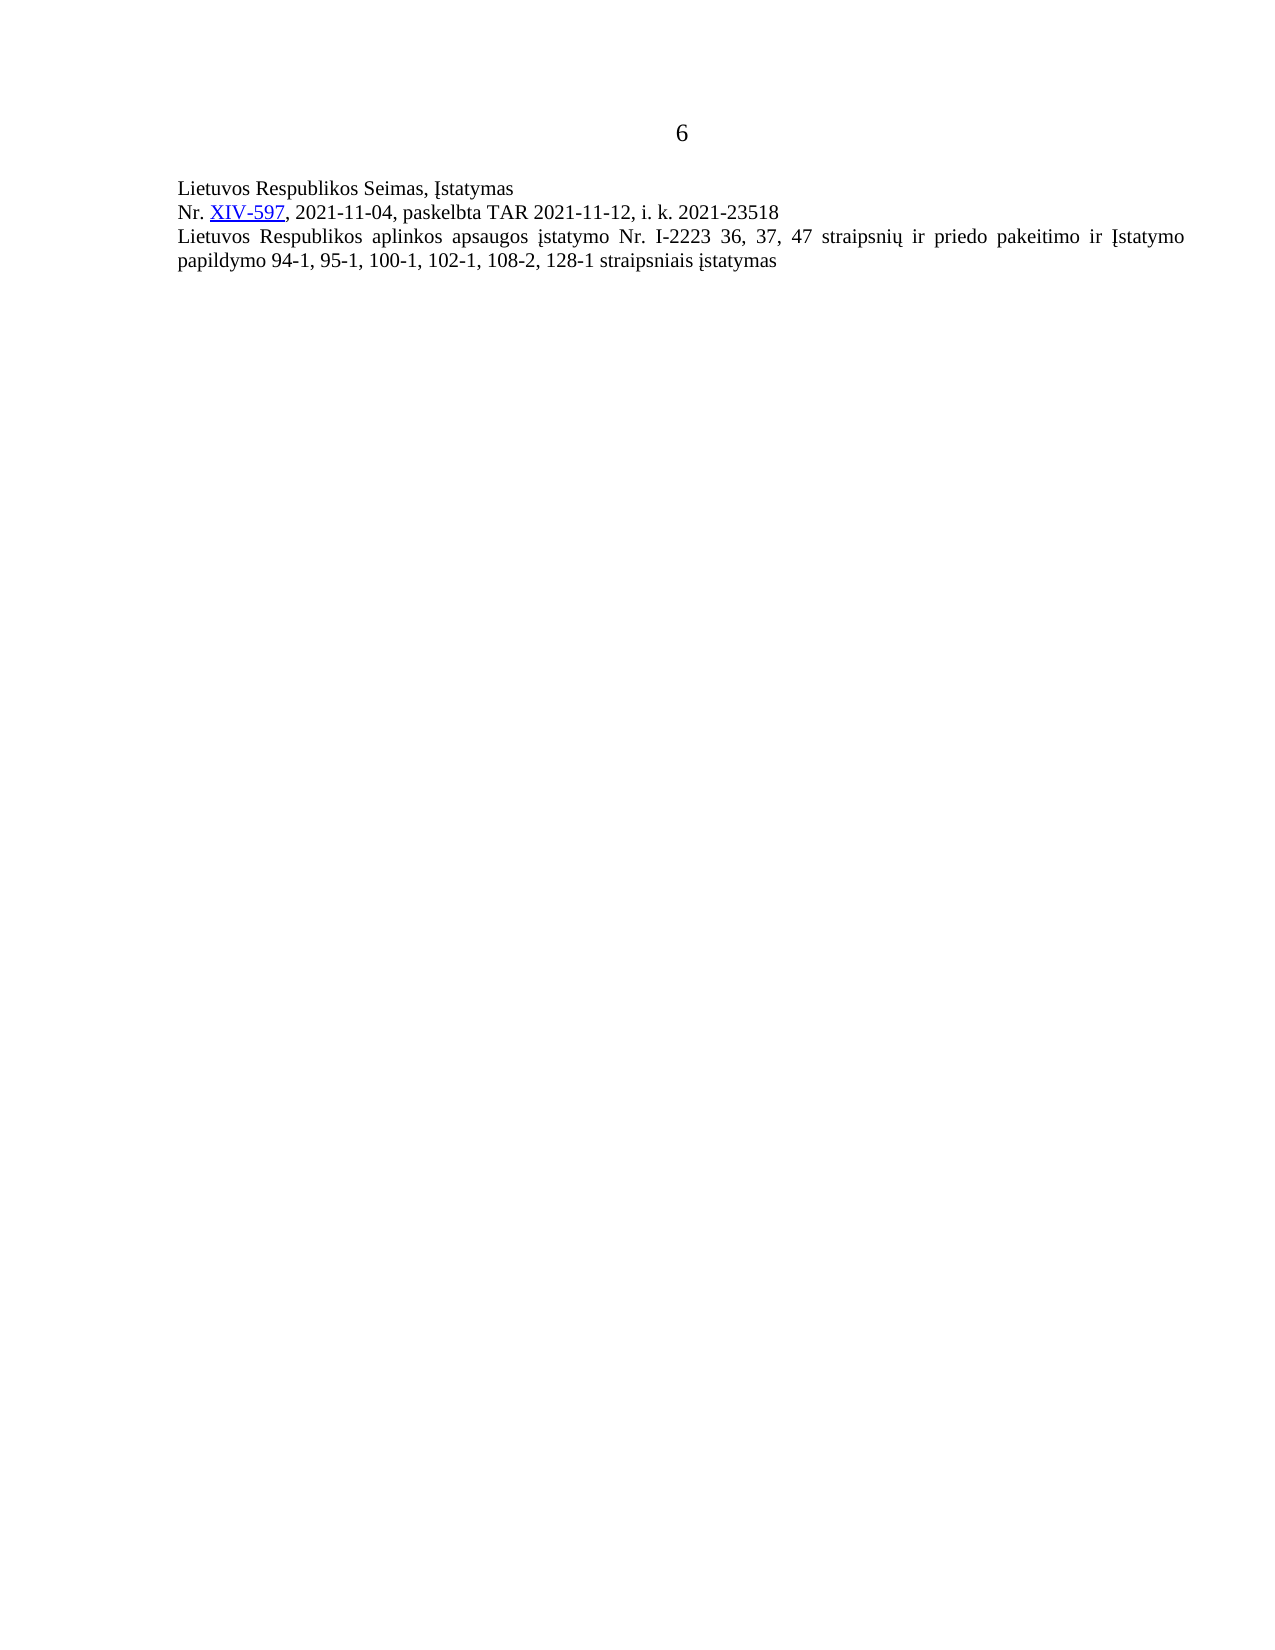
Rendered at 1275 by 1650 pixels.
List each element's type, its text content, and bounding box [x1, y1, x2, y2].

text Lietuvos Respublikos Seimas, Įstatymas [177, 176, 1186, 200]
text Nr. XIV-597, 2021-11-04, paskelbta TAR 2021-11-12, i. k. 2021-23518 [177, 200, 1186, 224]
text Lietuvos Respublikos aplinkos apsaugos įstatymo Nr. I-2223 36, 37, 47 straipsnių ir priedo pakeitimo ir Įstatymo papildymo 94-1, 95-1, 100-1, 102-1, 108-2, 128-1 straipsniais įstatymas [177, 224, 1186, 272]
